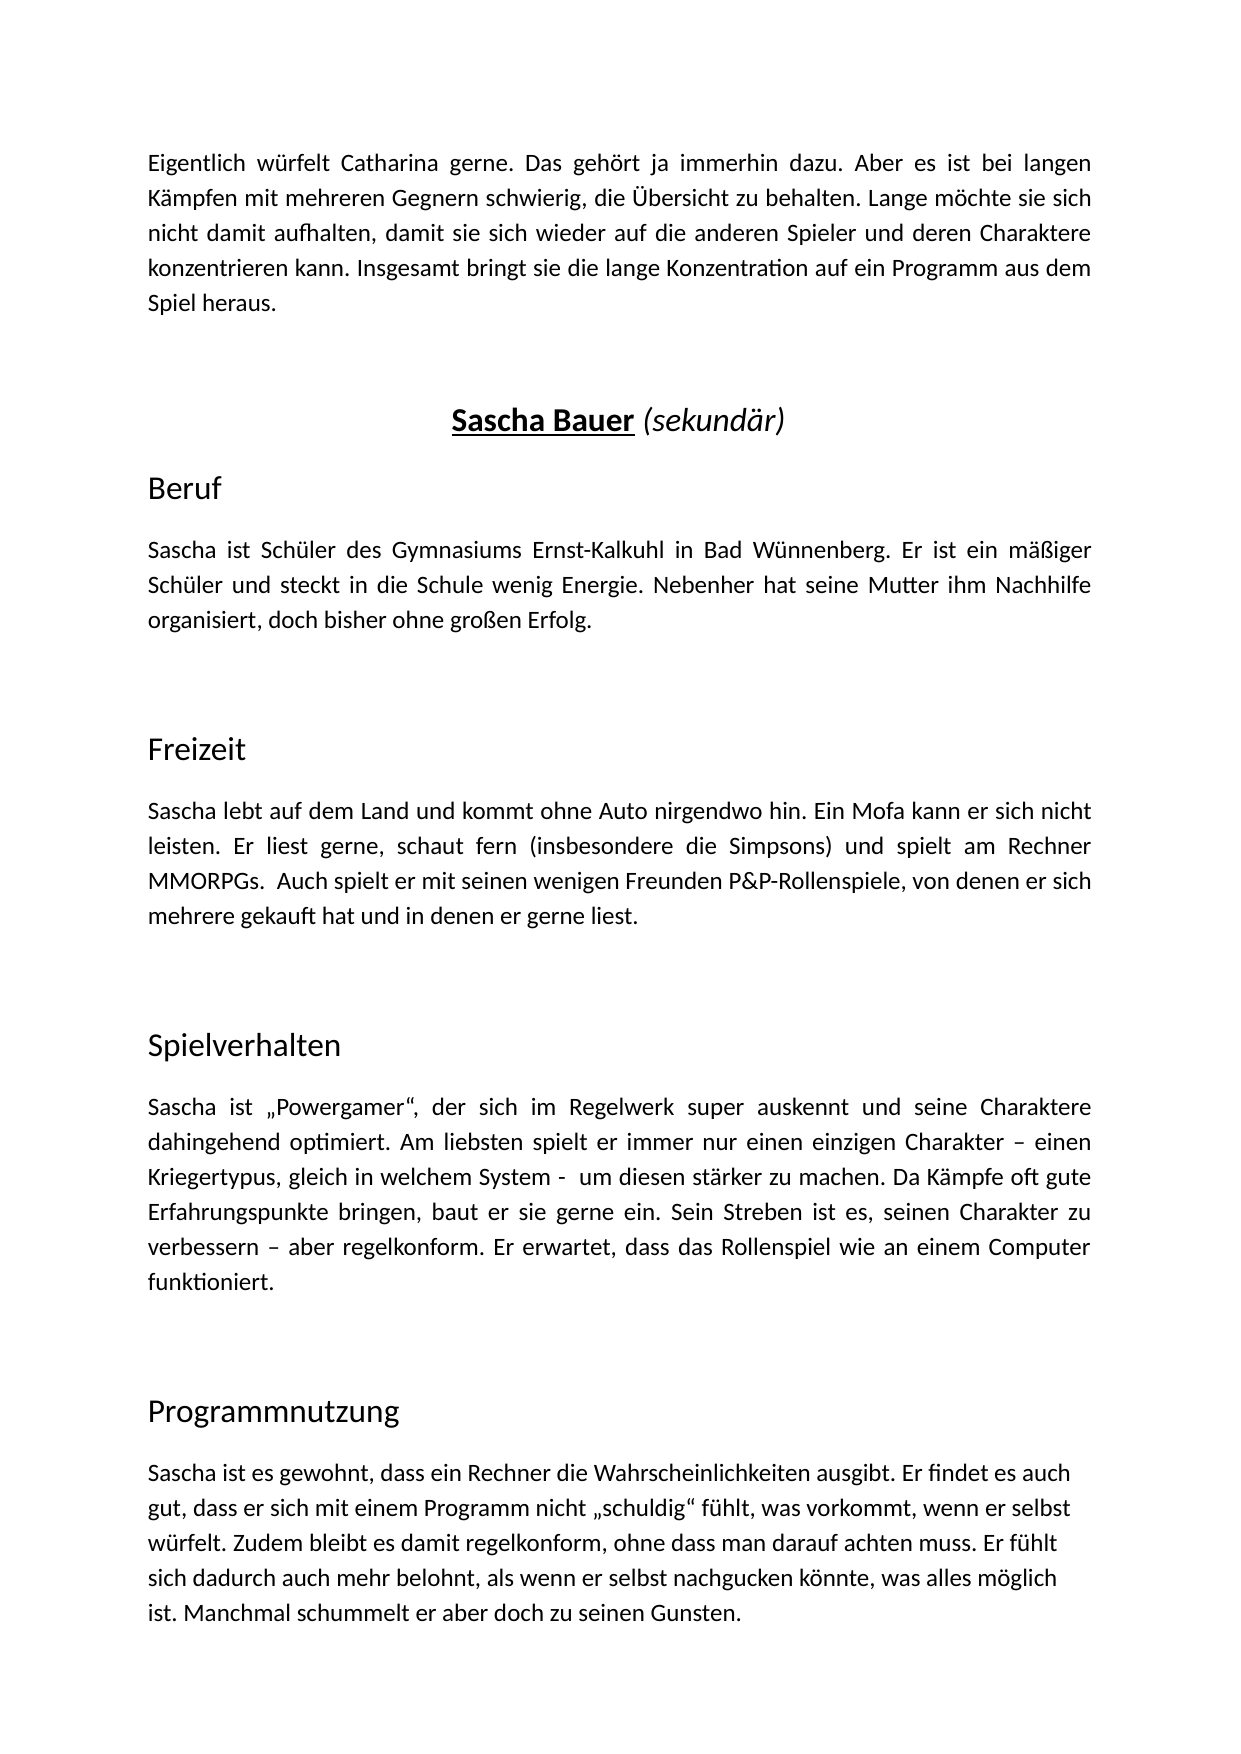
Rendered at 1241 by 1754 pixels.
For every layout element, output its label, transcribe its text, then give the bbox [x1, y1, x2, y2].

text Sascha ist „Powergamer“, der sich im Regelwerk super auskennt und seine Charaktere dahingehend optimiert. Am liebsten spielt er immer nur einen einzigen Charakter – einen Kriegertypus, gleich in welchem System - um diesen stärker zu machen. Da Kämpfe oft gute Erfahrungspunkte bringen, baut er sie gerne ein. Sein Streben ist es, seinen Charakter zu verbessern – aber regelkonform. Er erwartet, dass das Rollenspiel wie an einem Computer funktioniert. [148, 1092, 1093, 1297]
text Sascha lebt auf dem Land und kommt ohne Auto nirgendwo hin. Ein Mofa kann er sich nicht leisten. Er liest gerne, schaut fern (insbesondere die Simpsons) und spielt am Rechner MMORPGs. Auch spielt er mit seinen wenigen Freunden P&P-Rollenspiele, von denen er sich mehrere gekauft hat und in denen er gerne liest. [148, 796, 1093, 931]
text Sascha ist Schüler des Gymnasiums Ernst-Kalkuhl in Bad Wünnenberg. Er ist ein mäßiger Schüler und steckt in die Schule wenig Energie. Nebenher hat seine Mutter ihm Nachhilfe organisiert, doch bisher ohne großen Erfolg. [148, 534, 1093, 635]
text Beruf [148, 467, 1093, 508]
text Freizeit [148, 728, 1093, 769]
text Spielverhalten [148, 1024, 1093, 1065]
text Eigentlich würfelt Catharina gerne. Das gehört ja immerhin dazu. Aber es ist bei langen Kämpfen mit mehreren Gegnern schwierig, die Übersicht zu behalten. Lange möchte sie sich nicht damit aufhalten, damit sie sich wieder auf die anderen Spieler und deren Charaktere konzentrieren kann. Insgesamt bringt sie die lange Konzentration auf ein Programm aus dem Spiel heraus. [148, 148, 1093, 318]
text Programmnutzung [148, 1390, 1093, 1431]
text Sascha ist es gewohnt, dass ein Rechner die Wahrscheinlichkeiten ausgibt. Er findet es auch gut, dass er sich mit einem Programm nicht „schuldig“ fühlt, was vorkommt, wenn er selbst würfelt. Zudem bleibt es damit regelkonform, ohne dass man darauf achten muss. Er fühlt sich dadurch auch mehr belohnt, als wenn er selbst nachgucken könnte, was alles möglich ist. Manchmal schummelt er aber doch zu seinen Gunsten. [148, 1458, 1093, 1628]
text Sascha Bauer (sekundär) [148, 399, 1093, 440]
